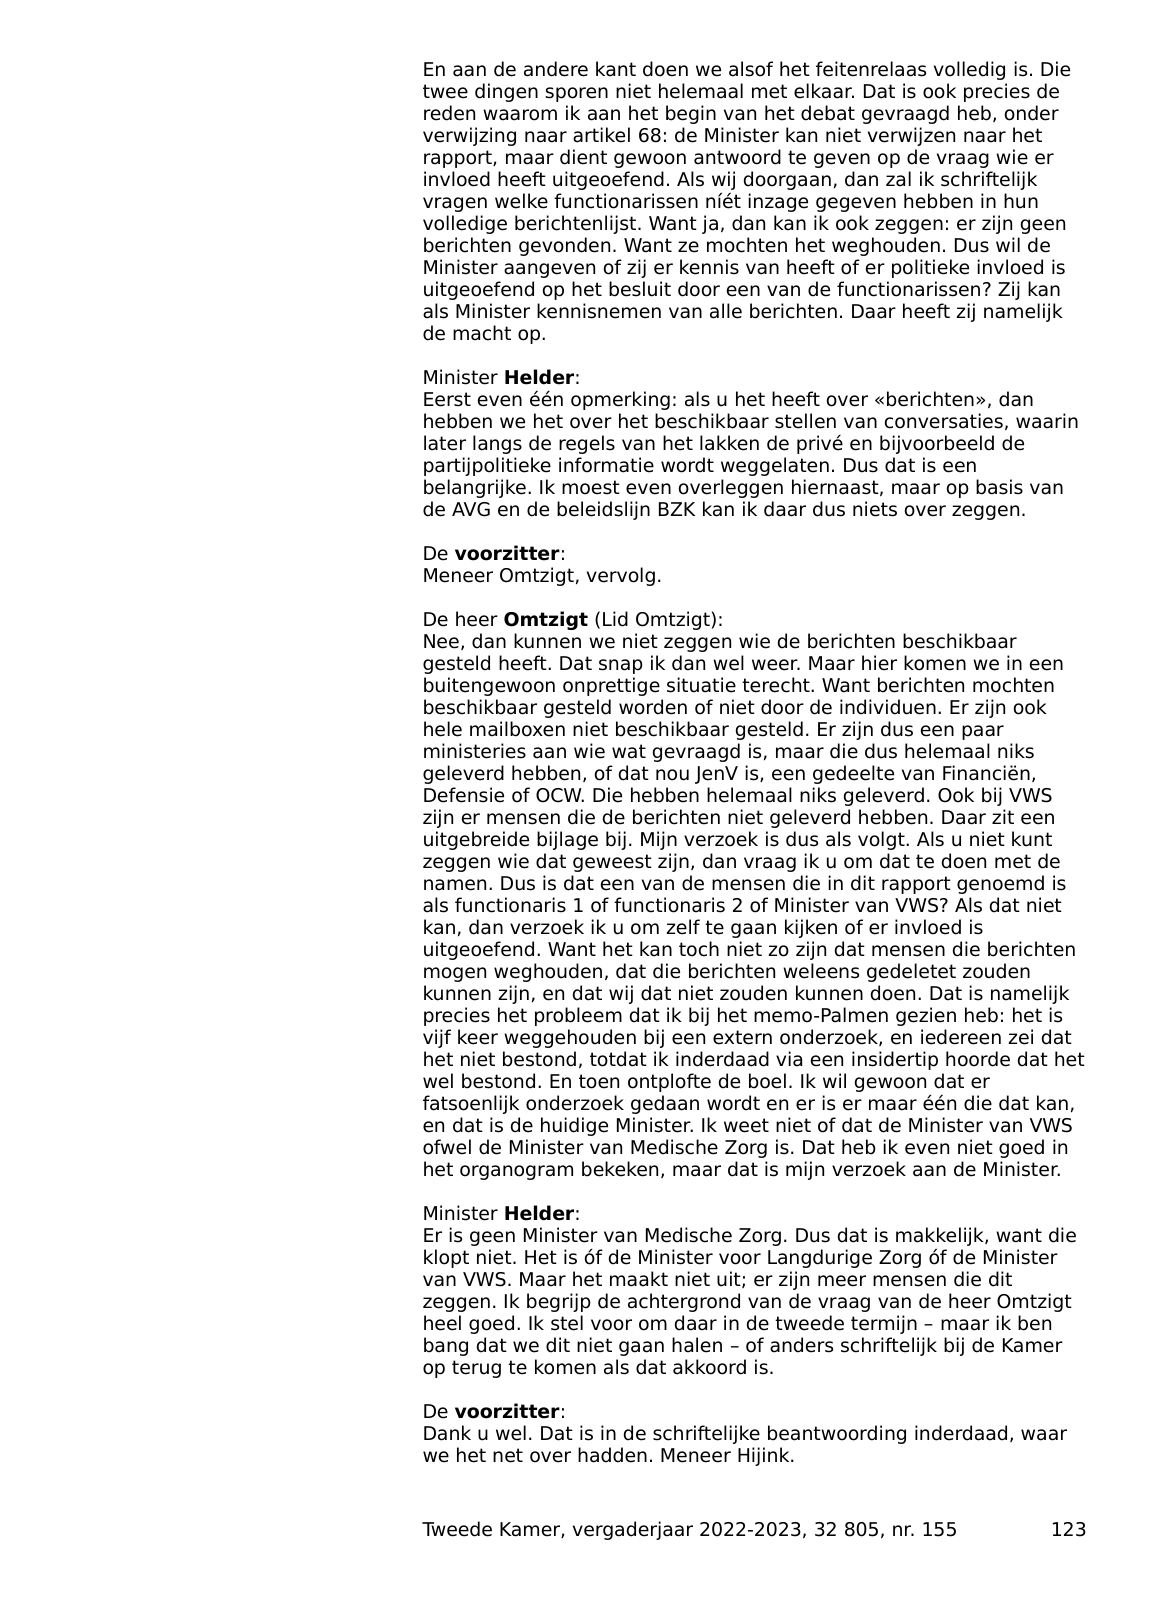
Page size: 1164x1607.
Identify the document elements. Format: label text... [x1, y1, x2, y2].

text Minister Helder: [422, 1203, 1087, 1225]
text En aan de andere kant doen we alsof het feitenrelaas volledig is. Die twee dingen sporen niet helemaal met elkaar. Dat is ook precies de reden waarom ik aan het begin van het debat gevraagd heb, onder verwijzing naar artikel 68: de Minister kan niet verwijzen naar het rapport, maar dient gewoon antwoord te geven op de vraag wie er invloed heeft uitgeoefend. Als wij doorgaan, dan zal ik schriftelijk vragen welke functionarissen níét inzage gegeven hebben in hun volledige berichtenlijst. Want ja, dan kan ik ook zeggen: er zijn geen berichten gevonden. Want ze mochten het weghouden. Dus wil de Minister aangeven of zij er kennis van heeft of er politieke invloed is uitgeoefend op het besluit door een van de functionarissen? Zij kan als Minister kennisnemen van alle berichten. Daar heeft zij namelijk de macht op. [422, 59, 1087, 345]
text De heer Omtzigt (Lid Omtzigt): [422, 609, 1087, 631]
text Er is geen Minister van Medische Zorg. Dus dat is makkelijk, want die klopt niet. Het is óf de Minister voor Langdurige Zorg óf de Minister van VWS. Maar het maakt niet uit; er zijn meer mensen die dit zeggen. Ik begrijp de achtergrond van de vraag van de heer Omtzigt heel goed. Ik stel voor om daar in de tweede termijn – maar ik ben bang dat we dit niet gaan halen – of anders schriftelijk bij de Kamer op terug te komen als dat akkoord is. [422, 1225, 1087, 1379]
text De voorzitter: [422, 543, 1087, 565]
text Minister Helder: [422, 367, 1087, 389]
text Nee, dan kunnen we niet zeggen wie de berichten beschikbaar gesteld heeft. Dat snap ik dan wel weer. Maar hier komen we in een buitengewoon onprettige situatie terecht. Want berichten mochten beschikbaar gesteld worden of niet door de individuen. Er zijn ook hele mailboxen niet beschikbaar gesteld. Er zijn dus een paar ministeries aan wie wat gevraagd is, maar die dus helemaal niks geleverd hebben, of dat nou JenV is, een gedeelte van Financiën, Defensie of OCW. Die hebben helemaal niks geleverd. Ook bij VWS zijn er mensen die de berichten niet geleverd hebben. Daar zit een uitgebreide bijlage bij. Mijn verzoek is dus als volgt. Als u niet kunt zeggen wie dat geweest zijn, dan vraag ik u om dat te doen met de namen. Dus is dat een van de mensen die in dit rapport genoemd is als functionaris 1 of functionaris 2 of Minister van VWS? Als dat niet kan, dan verzoek ik u om zelf te gaan kijken of er invloed is uitgeoefend. Want het kan toch niet zo zijn dat mensen die berichten mogen weghouden, dat die berichten weleens gedeletet zouden kunnen zijn, en dat wij dat niet zouden kunnen doen. Dat is namelijk precies het probleem dat ik bij het memo-Palmen gezien heb: het is vijf keer weggehouden bij een extern onderzoek, en iedereen zei dat het niet bestond, totdat ik inderdaad via een insidertip hoorde dat het wel bestond. En toen ontplofte de boel. Ik wil gewoon dat er fatsoenlijk onderzoek gedaan wordt en er is er maar één die dat kan, en dat is de huidige Minister. Ik weet niet of dat de Minister van VWS ofwel de Minister van Medische Zorg is. Dat heb ik even niet goed in het organogram bekeken, maar dat is mijn verzoek aan de Minister. [422, 631, 1087, 1181]
text Dank u wel. Dat is in de schriftelijke beantwoording inderdaad, waar we het net over hadden. Meneer Hijink. [422, 1423, 1087, 1467]
text Eerst even één opmerking: als u het heeft over «berichten», dan hebben we het over het beschikbaar stellen van conversaties, waarin later langs de regels van het lakken de privé en bijvoorbeeld de partijpolitieke informatie wordt weggelaten. Dus dat is een belangrijke. Ik moest even overleggen hiernaast, maar op basis van de AVG en de beleidslijn BZK kan ik daar dus niets over zeggen. [422, 389, 1087, 521]
text De voorzitter: [422, 1401, 1087, 1423]
text Meneer Omtzigt, vervolg. [422, 565, 1087, 587]
